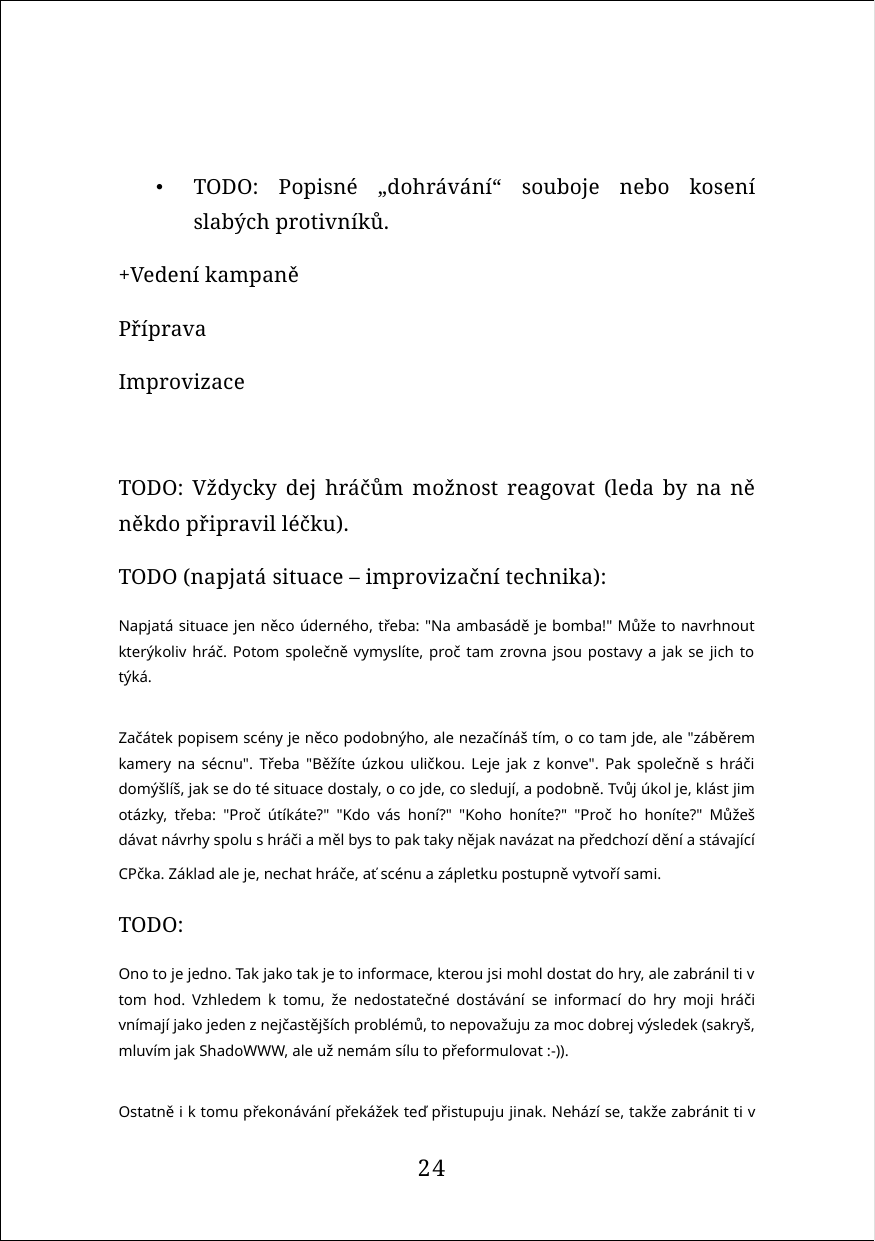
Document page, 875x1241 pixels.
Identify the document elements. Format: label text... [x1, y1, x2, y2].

text Improvizace [118, 367, 756, 395]
text Příprava [118, 314, 756, 342]
text Napjatá situace jen něco úderného, třeba: "Na ambasádě je bomba!" Může to navrhnout kterýkoliv hráč. Potom společně vymyslíte, proč tam zrovna jsou postavy a jak se jich to týká. Začátek popisem scény je něco podobnýho, ale nezačínáš tím, o co tam jde, ale "záběrem kamery na sécnu". Třeba "Běžíte úzkou uličkou. Leje jak z konve". Pak společně s hráči domýšlíš, jak se do té situace dostaly, o co jde, co sledují, a podobně. Tvůj úkol je, klást jim otázky, třeba: "Proč útíkáte?" "Kdo vás honí?" "Koho honíte?" "Proč ho honíte?" Můžeš dávat návrhy spolu s hráči a měl bys to pak taky nějak navázat na předchozí dění a stávající CPčka. Základ ale je, nechat hráče, ať scénu a zápletku postupně vytvoří sami. [118, 615, 756, 886]
text Ono to je jedno. Tak jako tak je to informace, kterou jsi mohl dostat do hry, ale zabránil ti v tom hod. Vzhledem k tomu, že nedostatečné dostávání se informací do hry moji hráči vnímají jako jeden z nejčastějších problémů, to nepovažuju za moc dobrej výsledek (sakryš, mluvím jak ShadoWWW, ale už nemám sílu to přeformulovat :-)). Ostatně i k tomu překonávání překážek teď přistupuju jinak. Nehází se, takže zabránit ti v [118, 963, 756, 1122]
list TODO: Popisné „dohrávání“ souboje nebo kosení slabých protivníků. [156, 172, 756, 236]
text +Vedení kampaně [118, 261, 756, 289]
text TODO: [118, 910, 756, 939]
text TODO (napjatá situace – improvizační technika): [118, 562, 756, 591]
text TODO: Vždycky dej hráčům možnost reagovat (leda by na ně někdo připravil léčku). [118, 473, 756, 537]
